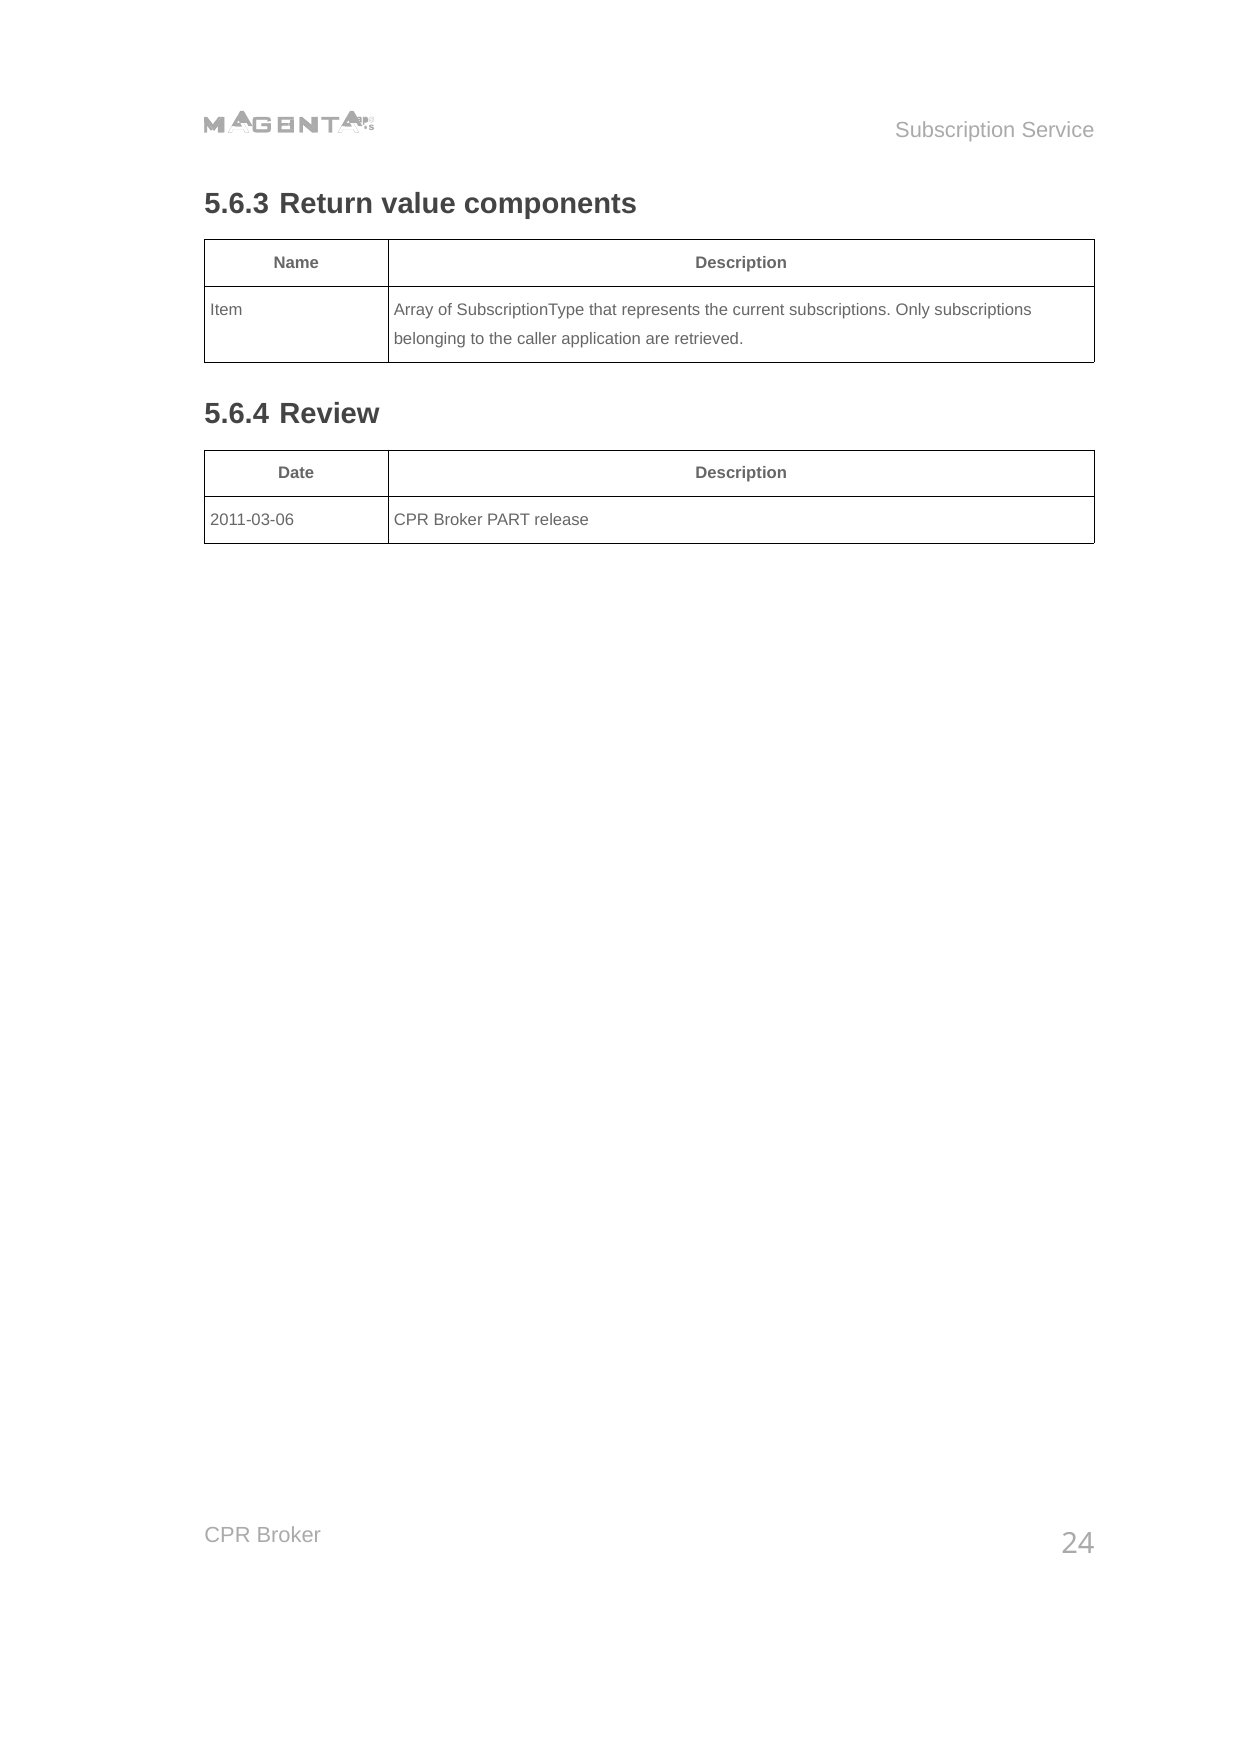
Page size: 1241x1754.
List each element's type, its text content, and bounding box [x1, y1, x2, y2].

table_header Name [205, 240, 388, 286]
table_cell Array of SubscriptionType that represents the current subscriptions. Only subscriptions belonging to the caller application are retrieved. [389, 287, 1094, 362]
table_cell CPR Broker PART release [389, 497, 1094, 543]
subtitle Review [204, 377, 1094, 435]
table_header Description [389, 451, 1094, 496]
table_cell Item [205, 287, 388, 362]
table_header Date [205, 451, 388, 496]
table_header Description [389, 240, 1094, 286]
subtitle Return value components [204, 166, 1094, 225]
table_cell 2011-03-06 [205, 497, 388, 543]
